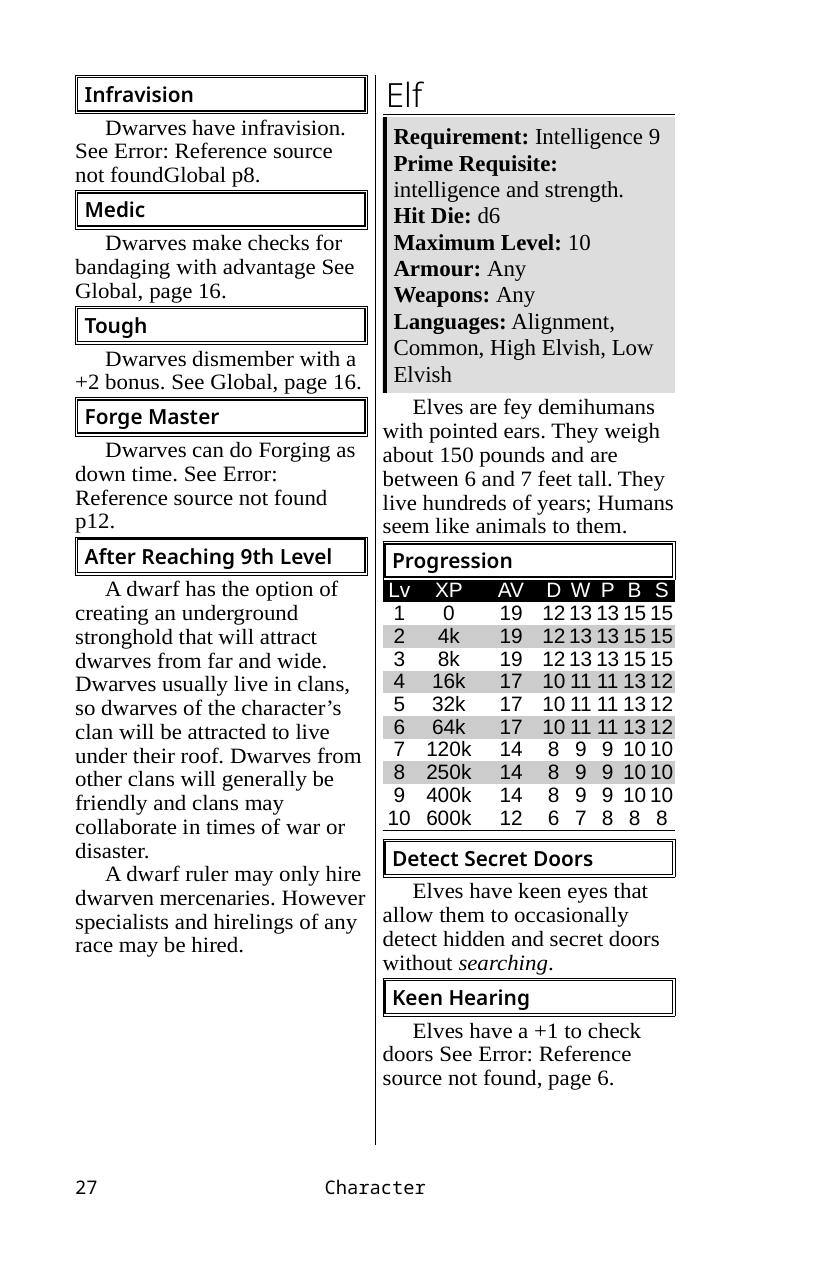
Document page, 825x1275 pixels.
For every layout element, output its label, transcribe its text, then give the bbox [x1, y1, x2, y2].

text Elves have keen eyes that allow them to occasionally detect hidden and secret doors without searching. [382, 880, 675, 975]
text Elves have a +1 to check doors See Error: Reference source not found, page 6. [382, 1019, 675, 1090]
subtitle elf [382, 75, 675, 114]
table_cell 19 [482, 602, 540, 625]
table_cell 64k [416, 716, 482, 739]
table_cell 10 [648, 761, 675, 784]
table_cell 8 [621, 807, 648, 829]
text Dwarves have infravision. See Error: Reference source not foundGlobal p8. [75, 116, 367, 187]
table_cell 13 [621, 693, 648, 716]
table_cell 10 [540, 671, 567, 693]
table_cell 0 [416, 602, 482, 625]
table_cell 6 [540, 807, 567, 829]
table_cell 13 [594, 648, 621, 671]
table_cell 5 [383, 693, 416, 716]
table_cell 12 [540, 648, 567, 671]
table_cell 12 [540, 625, 567, 648]
table_cell 8 [540, 784, 567, 807]
table_cell 13 [594, 602, 621, 625]
table_cell 8 [383, 761, 416, 784]
table_cell 9 [567, 761, 594, 784]
table_cell 10 [540, 693, 567, 716]
table_header B [621, 581, 648, 602]
text Languages: Alignment, Common, High Elvish, Low Elvish [387, 308, 675, 393]
table_cell 19 [482, 625, 540, 648]
table_header D [540, 581, 567, 602]
text Prime requisite: intelligence and strength. [387, 150, 675, 202]
table_cell 17 [482, 671, 540, 693]
table_cell 13 [567, 648, 594, 671]
table_cell 2 [383, 625, 416, 648]
table_cell 32k [416, 693, 482, 716]
table_cell 9 [567, 784, 594, 807]
table_cell 9 [594, 739, 621, 761]
text Hit Die: d6 [387, 202, 675, 229]
subtitle After Reaching 9th Level [78, 540, 364, 572]
table_cell 17 [482, 716, 540, 739]
table_cell 15 [621, 602, 648, 625]
table_cell 10 [621, 784, 648, 807]
table_cell 10 [540, 716, 567, 739]
table_cell 250k [416, 761, 482, 784]
table_cell 12 [648, 716, 675, 739]
table_cell 9 [594, 761, 621, 784]
table_cell 19 [482, 648, 540, 671]
text Dwarves dismember with a +2 bonus. See Global, page 18. [75, 347, 367, 394]
table_cell 10 [621, 739, 648, 761]
subtitle Keen Hearing [386, 981, 672, 1013]
table_cell 1 [383, 602, 416, 625]
subtitle Progression [386, 545, 672, 576]
table_cell 3 [383, 648, 416, 671]
table_header W [567, 581, 594, 602]
subtitle Detect Secret Doors [386, 842, 672, 874]
table_cell 7 [567, 807, 594, 829]
table_cell 15 [648, 648, 675, 671]
table_cell 9 [567, 739, 594, 761]
table_cell 12 [648, 693, 675, 716]
table_cell 14 [482, 739, 540, 761]
table_cell 400k [416, 784, 482, 807]
table_header S [648, 581, 675, 602]
text Dwarves can do Forging as down time. See Error: Reference source not found p14. [75, 439, 367, 534]
table_cell 17 [482, 693, 540, 716]
table_cell 7 [383, 739, 416, 761]
table_cell 15 [621, 648, 648, 671]
table_cell 14 [482, 784, 540, 807]
table_cell 10 [648, 784, 675, 807]
text Dwarves make checks for bandaging with advantage See Global, page 18. [75, 232, 367, 303]
text A dwarf has the option of creating an underground stronghold that will attract dwarves from far and wide. Dwarves usually live in clans, so dwarves of the character’s clan will be attracted to live under their roof. Dwarves from other clans will generally be friendly and clans may collaborate in times of war or disaster. [75, 578, 367, 863]
table_cell 11 [594, 716, 621, 739]
table_cell 11 [567, 671, 594, 693]
table_cell 14 [482, 761, 540, 784]
table_cell 13 [567, 602, 594, 625]
table_cell 8 [540, 761, 567, 784]
table_cell 13 [567, 625, 594, 648]
table_cell 16k [416, 671, 482, 693]
table_header XP [416, 581, 482, 602]
table_header P [594, 581, 621, 602]
table_cell 13 [621, 671, 648, 693]
text Maximum level: 10 [387, 229, 675, 255]
table_cell 9 [594, 784, 621, 807]
table_cell 9 [383, 784, 416, 807]
table_cell 15 [621, 625, 648, 648]
table_cell 12 [648, 671, 675, 693]
table_cell 15 [648, 625, 675, 648]
table_cell 12 [540, 602, 567, 625]
table_cell 13 [621, 716, 648, 739]
table_cell 15 [648, 602, 675, 625]
table_cell 11 [567, 693, 594, 716]
table_cell 10 [621, 761, 648, 784]
table_cell 4k [416, 625, 482, 648]
text A dwarf ruler may only hire dwarven mercenaries. However specialists and hirelings of any race may be hired. [75, 863, 367, 958]
table_cell 8 [540, 739, 567, 761]
table_cell 4 [383, 671, 416, 693]
text Elves are fey demihumans with pointed ears. They weigh about 150 pounds and are between 6 and 7 feet tall. They live hundreds of years; Humans seem like animals to them. [382, 396, 675, 538]
table_cell 600k [416, 807, 482, 829]
table_cell 8 [594, 807, 621, 829]
table_cell 8 [648, 807, 675, 829]
table_header AV [482, 581, 540, 602]
table_header Lv [383, 581, 416, 602]
table_cell 10 [648, 739, 675, 761]
text Weapons: Any [387, 282, 675, 308]
table_cell 11 [594, 671, 621, 693]
table_cell 8k [416, 648, 482, 671]
table_cell 6 [383, 716, 416, 739]
table_cell 11 [594, 693, 621, 716]
table_cell 13 [594, 625, 621, 648]
table_cell 12 [482, 807, 540, 829]
table_cell 11 [567, 716, 594, 739]
text Armour: Any [387, 255, 675, 282]
text Requirement: Intelligence 9 [387, 117, 675, 150]
table_cell 120k [416, 739, 482, 761]
table_cell 10 [383, 807, 416, 829]
